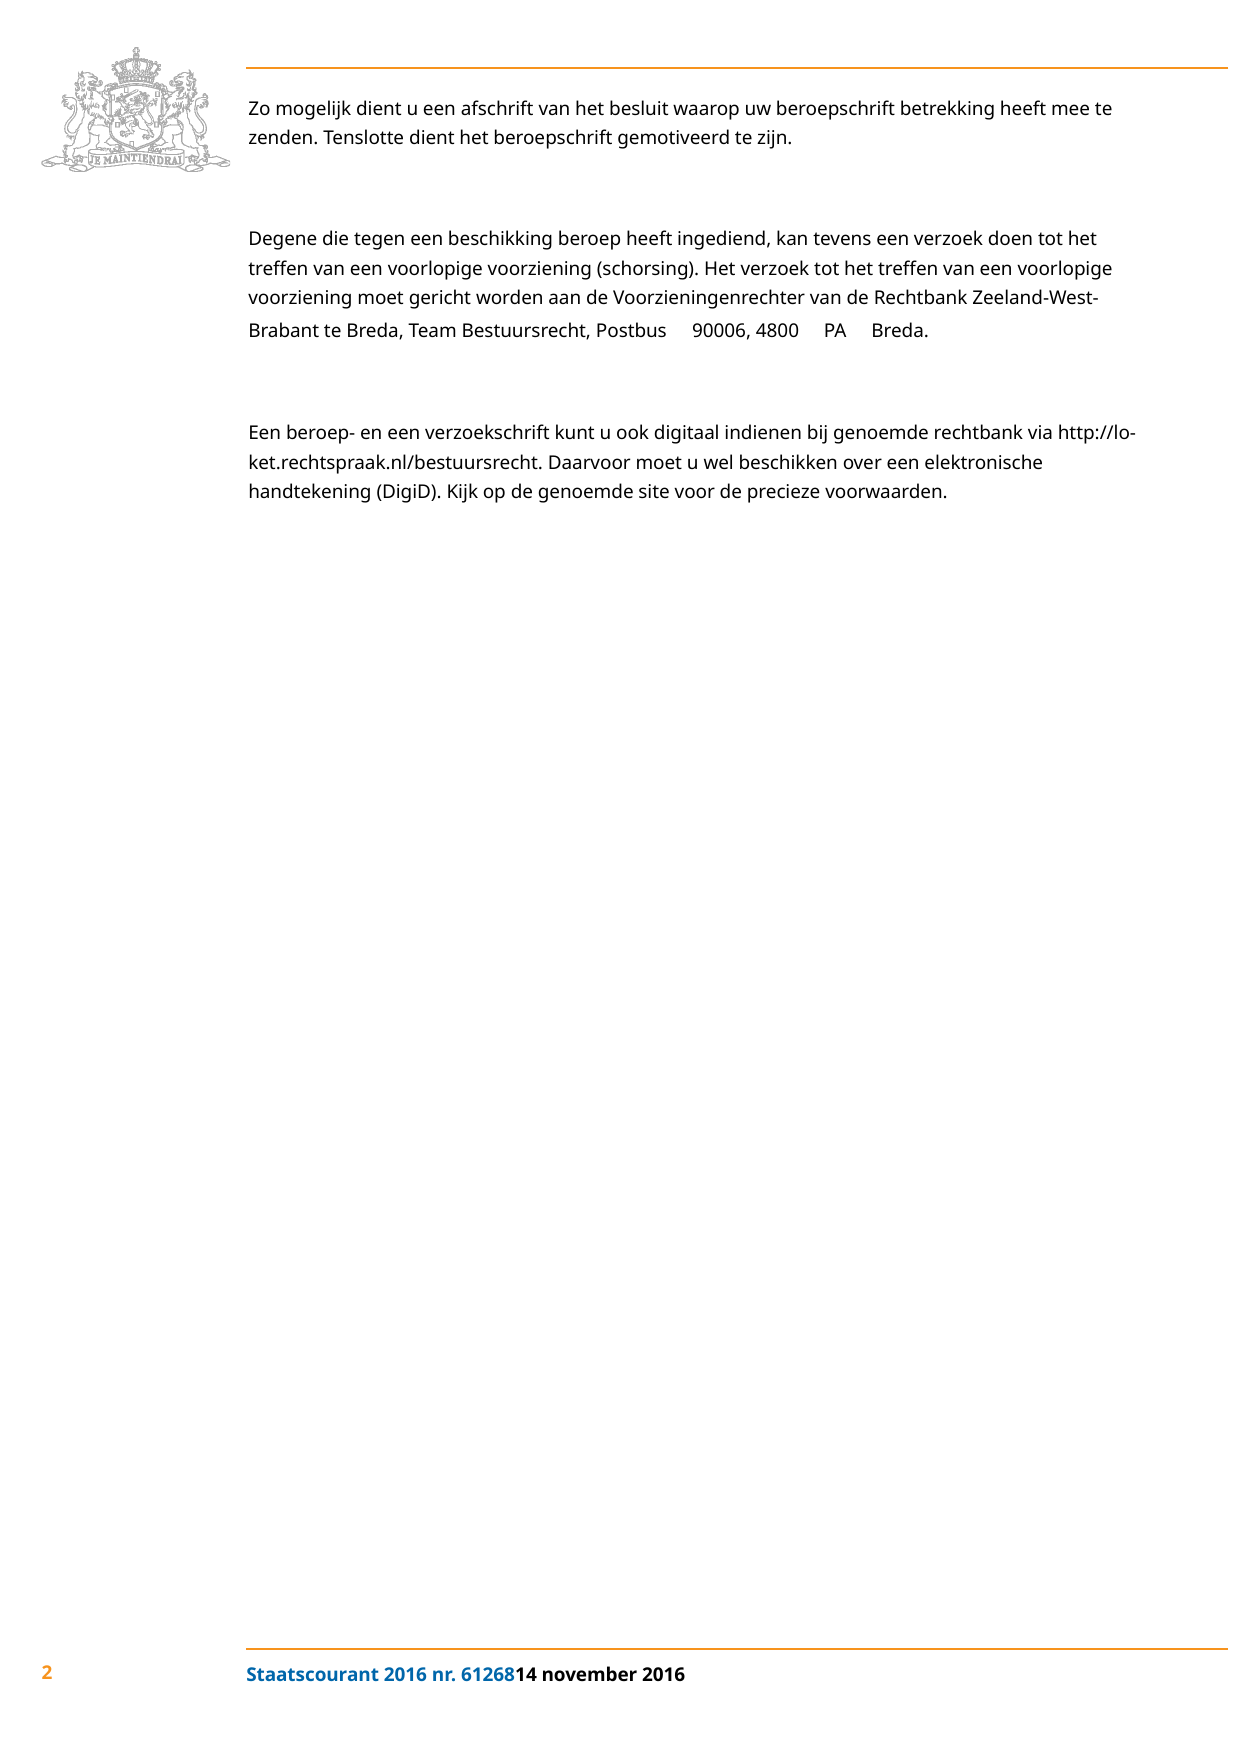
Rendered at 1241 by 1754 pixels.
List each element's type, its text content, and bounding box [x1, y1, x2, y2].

picture [41, 47, 231, 172]
text Een beroep- en een verzoekschrift kunt u ook digitaal indienen bij genoemde rechtbank via http://lo-ket.rechtspraak.nl/bestuursrecht. Daarvoor moet u wel beschikken over een elektronische handtekening (DigiD). Kijk op de genoemde site voor de precieze voorwaarden. [248, 419, 1152, 504]
text Zo mogelijk dient u een afschrift van het besluit waarop uw beroepschrift betrekking heeft mee te zenden. Tenslotte dient het beroepschrift gemotiveerd te zijn. [248, 95, 1152, 150]
text Degene die tegen een beschikking beroep heeft ingediend, kan tevens een verzoek doen tot het treffen van een voorlopige voorziening (schorsing). Het verzoek tot het treffen van een voorlopige voorziening moet gericht worden aan de Voorzieningenrechter van de Rechtbank Zeeland-West-Brabant te Breda, Team Bestuursrecht, Postbus 90006, 4800 PA Breda. [248, 225, 1152, 344]
